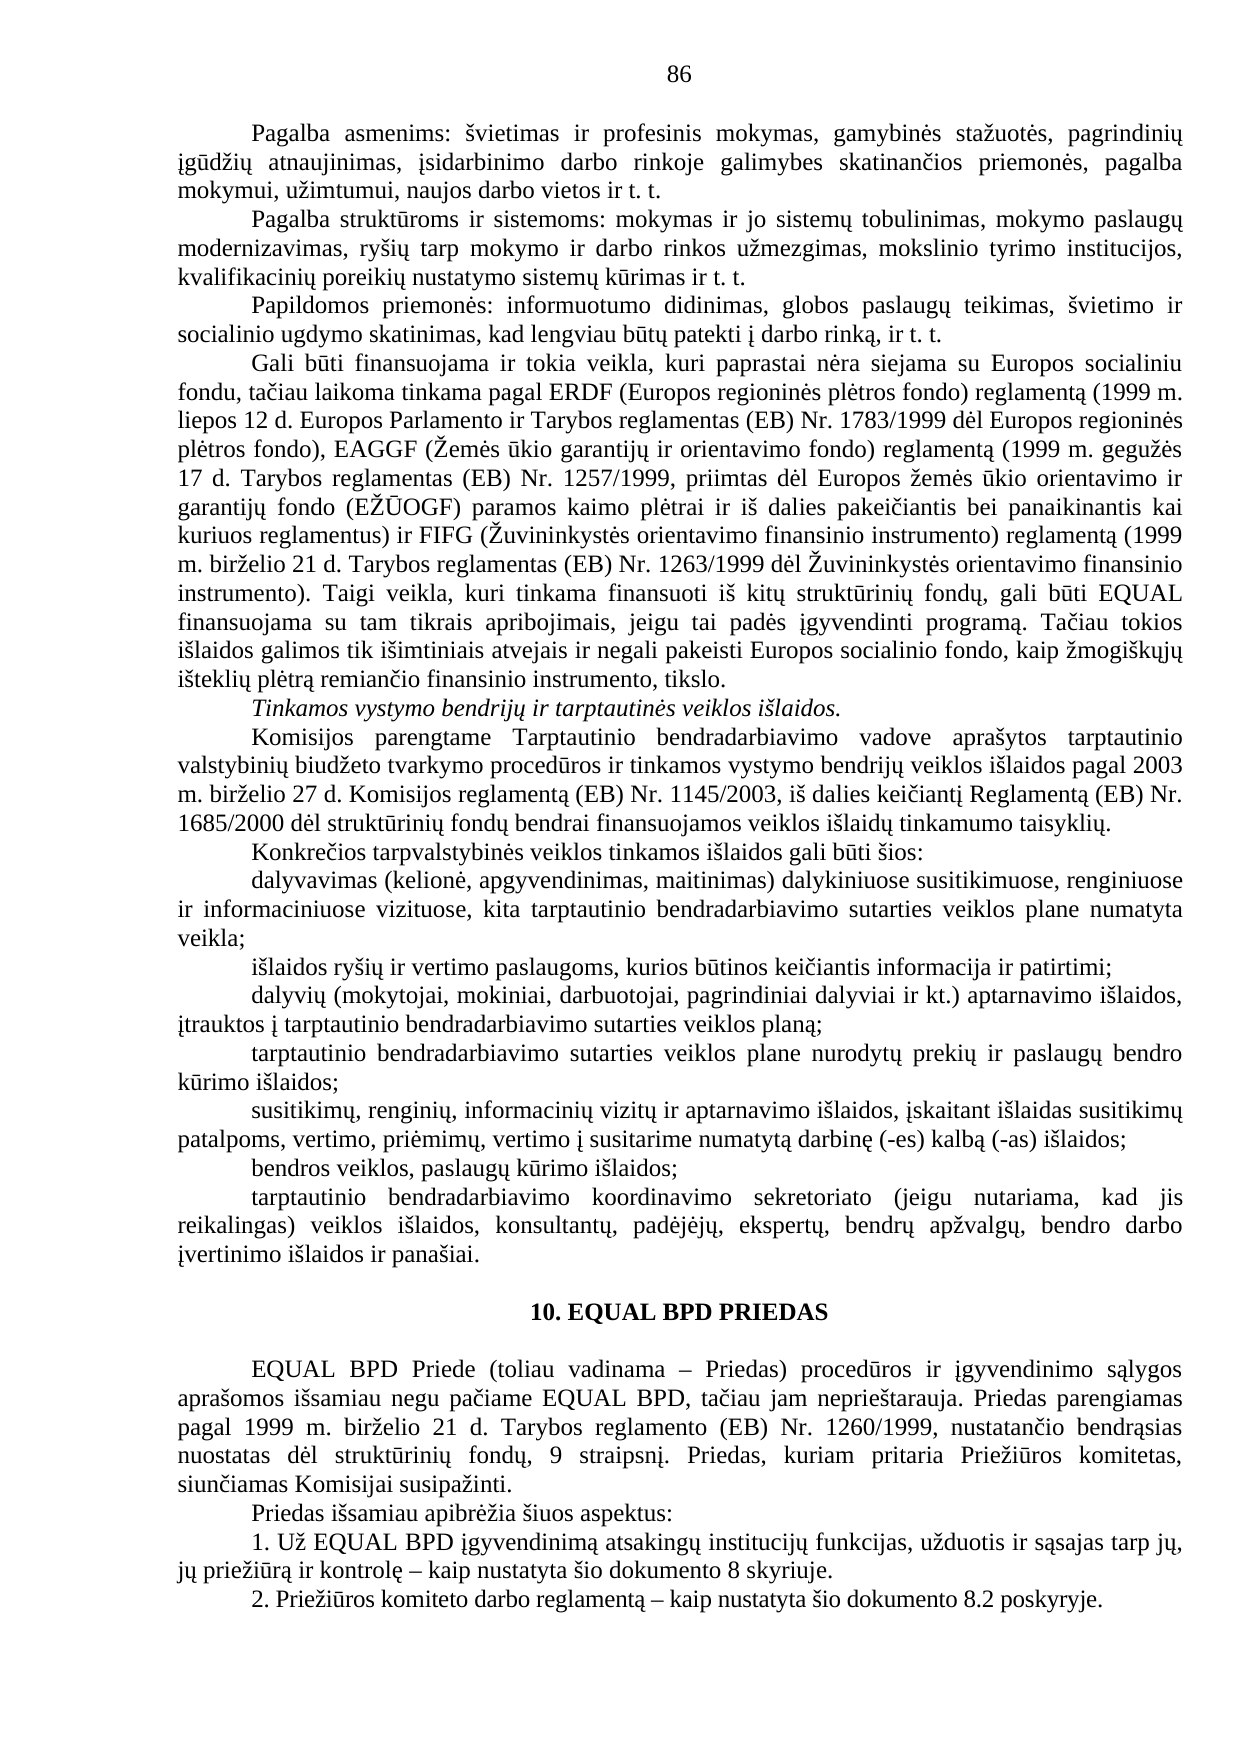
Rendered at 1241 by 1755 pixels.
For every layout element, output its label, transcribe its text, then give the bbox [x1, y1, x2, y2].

text Pagalba asmenims: švietimas ir profesinis mokymas, gamybinės stažuotės, pagrindinių įgūdžių atnaujinimas, įsidarbinimo darbo rinkoje galimybes skatinančios priemonės, pagalba mokymui, užimtumui, naujos darbo vietos ir t. t. [177, 118, 1184, 204]
text Priedas išsamiau apibrėžia šiuos aspektus: [177, 1498, 1184, 1527]
text 10. EQUAL BPD priedas [177, 1297, 1181, 1326]
text Komisijos parengtame Tarptautinio bendradarbiavimo vadove aprašytos tarptautinio valstybinių biudžeto tvarkymo procedūros ir tinkamos vystymo bendrijų veiklos išlaidos pagal 2003 m. birželio 27 d. Komisijos reglamentą (EB) Nr. 1145/2003, iš dalies keičiantį Reglamentą (EB) Nr. 1685/2000 dėl struktūrinių fondų bendrai finansuojamos veiklos išlaidų tinkamumo taisyklių. [177, 722, 1184, 837]
text bendros veiklos, paslaugų kūrimo išlaidos; [177, 1153, 1184, 1182]
text Konkrečios tarpvalstybinės veiklos tinkamos išlaidos gali būti šios: [177, 837, 1184, 866]
text Gali būti finansuojama ir tokia veikla, kuri paprastai nėra siejama su Europos socialiniu fondu, tačiau laikoma tinkama pagal ERDF (Europos regioninės plėtros fondo) reglamentą (1999 m. liepos 12 d. Europos Parlamento ir Tarybos reglamentas (EB) Nr. 1783/1999 dėl Europos regioninės plėtros fondo), EAGGF (Žemės ūkio garantijų ir orientavimo fondo) reglamentą (1999 m. gegužės 17 d. Tarybos reglamentas (EB) Nr. 1257/1999, priimtas dėl Europos žemės ūkio orientavimo ir garantijų fondo (EŽŪOGF) paramos kaimo plėtrai ir iš dalies pakeičiantis bei panaikinantis kai kuriuos reglamentus) ir FIFG (Žuvininkystės orientavimo finansinio instrumento) reglamentą (1999 m. birželio 21 d. Tarybos reglamentas (EB) Nr. 1263/1999 dėl Žuvininkystės orientavimo finansinio instrumento). Taigi veikla, kuri tinkama finansuoti iš kitų struktūrinių fondų, gali būti EQUAL finansuojama su tam tikrais apribojimais, jeigu tai padės įgyvendinti programą. Tačiau tokios išlaidos galimos tik išimtiniais atvejais ir negali pakeisti Europos socialinio fondo, kaip žmogiškųjų išteklių plėtrą remiančio finansinio instrumento, tikslo. [177, 348, 1184, 693]
text Tinkamos vystymo bendrijų ir tarptautinės veiklos išlaidos. [177, 693, 1184, 722]
text Papildomos priemonės: informuotumo didinimas, globos paslaugų teikimas, švietimo ir socialinio ugdymo skatinimas, kad lengviau būtų patekti į darbo rinką, ir t. t. [177, 291, 1184, 348]
text išlaidos ryšių ir vertimo paslaugoms, kurios būtinos keičiantis informacija ir patirtimi; [177, 952, 1184, 981]
text 1. Už EQUAL BPD įgyvendinimą atsakingų institucijų funkcijas, užduotis ir sąsajas tarp jų, jų priežiūrą ir kontrolę – kaip nustatyta šio dokumento 8 skyriuje. [177, 1527, 1184, 1584]
text Pagalba struktūroms ir sistemoms: mokymas ir jo sistemų tobulinimas, mokymo paslaugų modernizavimas, ryšių tarp mokymo ir darbo rinkos užmezgimas, mokslinio tyrimo institucijos, kvalifikacinių poreikių nustatymo sistemų kūrimas ir t. t. [177, 204, 1184, 291]
text tarptautinio bendradarbiavimo koordinavimo sekretoriato (jeigu nutariama, kad jis reikalingas) veiklos išlaidos, konsultantų, padėjėjų, ekspertų, bendrų apžvalgų, bendro darbo įvertinimo išlaidos ir panašiai. [177, 1182, 1184, 1268]
text EQUAL BPD Priede (toliau vadinama – Priedas) procedūros ir įgyvendinimo sąlygos aprašomos išsamiau negu pačiame EQUAL BPD, tačiau jam neprieštarauja. Priedas parengiamas pagal 1999 m. birželio 21 d. Tarybos reglamento (EB) Nr. 1260/1999, nustatančio bendrąsias nuostatas dėl struktūrinių fondų, 9 straipsnį. Priedas, kuriam pritaria Priežiūros komitetas, siunčiamas Komisijai susipažinti. [177, 1354, 1184, 1498]
text tarptautinio bendradarbiavimo sutarties veiklos plane nurodytų prekių ir paslaugų bendro kūrimo išlaidos; [177, 1038, 1184, 1096]
text dalyvių (mokytojai, mokiniai, darbuotojai, pagrindiniai dalyviai ir kt.) aptarnavimo išlaidos, įtrauktos į tarptautinio bendradarbiavimo sutarties veiklos planą; [177, 981, 1184, 1038]
text 2. Priežiūros komiteto darbo reglamentą – kaip nustatyta šio dokumento 8.2 poskyryje. [177, 1584, 1184, 1613]
text dalyvavimas (kelionė, apgyvendinimas, maitinimas) dalykiniuose susitikimuose, renginiuose ir informaciniuose vizituose, kita tarptautinio bendradarbiavimo sutarties veiklos plane numatyta veikla; [177, 866, 1184, 952]
text susitikimų, renginių, informacinių vizitų ir aptarnavimo išlaidos, įskaitant išlaidas susitikimų patalpoms, vertimo, priėmimų, vertimo į susitarime numatytą darbinę (-es) kalbą (-as) išlaidos; [177, 1096, 1184, 1153]
